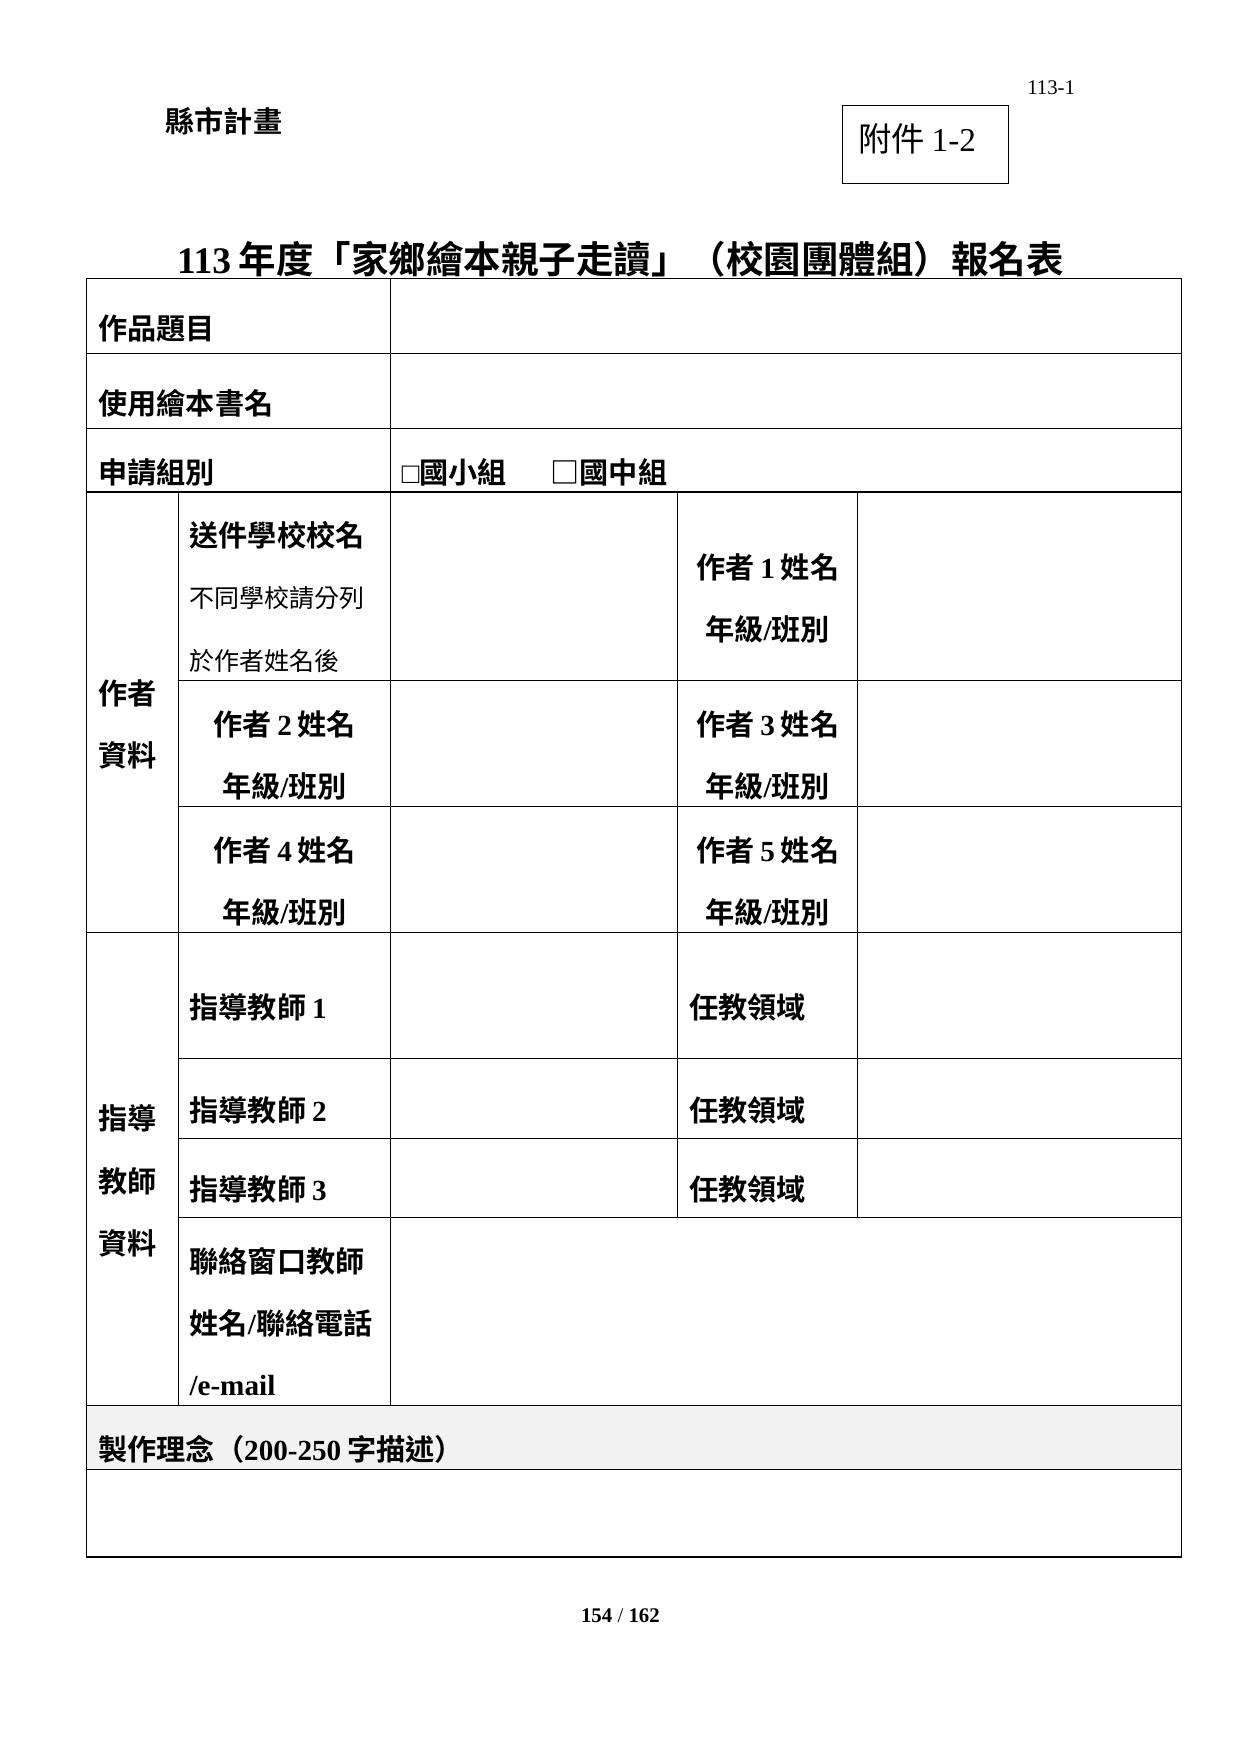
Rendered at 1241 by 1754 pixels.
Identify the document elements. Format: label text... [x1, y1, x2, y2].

table_header 作品題目 [87, 279, 390, 353]
table_cell 任教領域 [678, 1139, 857, 1217]
table_cell 指導教師1 [179, 933, 390, 1058]
table_header [391, 279, 1181, 353]
table_cell [87, 1470, 1181, 1556]
table_cell [391, 1139, 677, 1217]
table_cell 指導教師3 [179, 1139, 390, 1217]
table_cell [858, 681, 1181, 806]
table_cell [391, 354, 1181, 428]
table_cell 作者資料 [87, 493, 178, 932]
table_cell 製作理念（200-250字描述） [87, 1406, 1181, 1469]
table_cell □國小組 □國中組 [391, 429, 1181, 491]
table_cell 作者4姓名 年級/班別 [179, 807, 390, 932]
table_cell 聯絡窗口教師姓名/聯絡電話/e-mail [179, 1218, 390, 1405]
table_cell [391, 1218, 1181, 1405]
table_cell 任教領域 [678, 933, 857, 1058]
table_cell [858, 493, 1181, 680]
table_cell [391, 493, 677, 680]
table_cell [391, 933, 677, 1058]
table_cell [391, 807, 677, 932]
table_cell [391, 681, 677, 806]
table_cell 指導教師2 [179, 1059, 390, 1137]
table_cell 作者1姓名 年級/班別 [678, 493, 857, 680]
table_cell 作者5姓名 年級/班別 [678, 807, 857, 932]
table_cell 送件學校校名 不同學校請分列於作者姓名後 [179, 493, 390, 680]
table_cell [858, 807, 1181, 932]
table_cell [858, 933, 1181, 1058]
table_cell 指導教師資料 [87, 933, 178, 1405]
text 附件1-2 [858, 113, 993, 161]
table_cell [858, 1059, 1181, 1137]
table_cell 任教領域 [678, 1059, 857, 1137]
table_cell 作者2姓名 年級/班別 [179, 681, 390, 806]
text 113年度「家鄉繪本親子走讀」（校園團體組）報名表 [165, 216, 1075, 278]
table_cell 使用繪本書名 [87, 354, 390, 428]
table_cell [858, 1139, 1181, 1217]
table_cell [391, 1059, 677, 1137]
table_cell 作者3姓名 年級/班別 [678, 681, 857, 806]
table_cell 申請組別 [87, 429, 390, 491]
